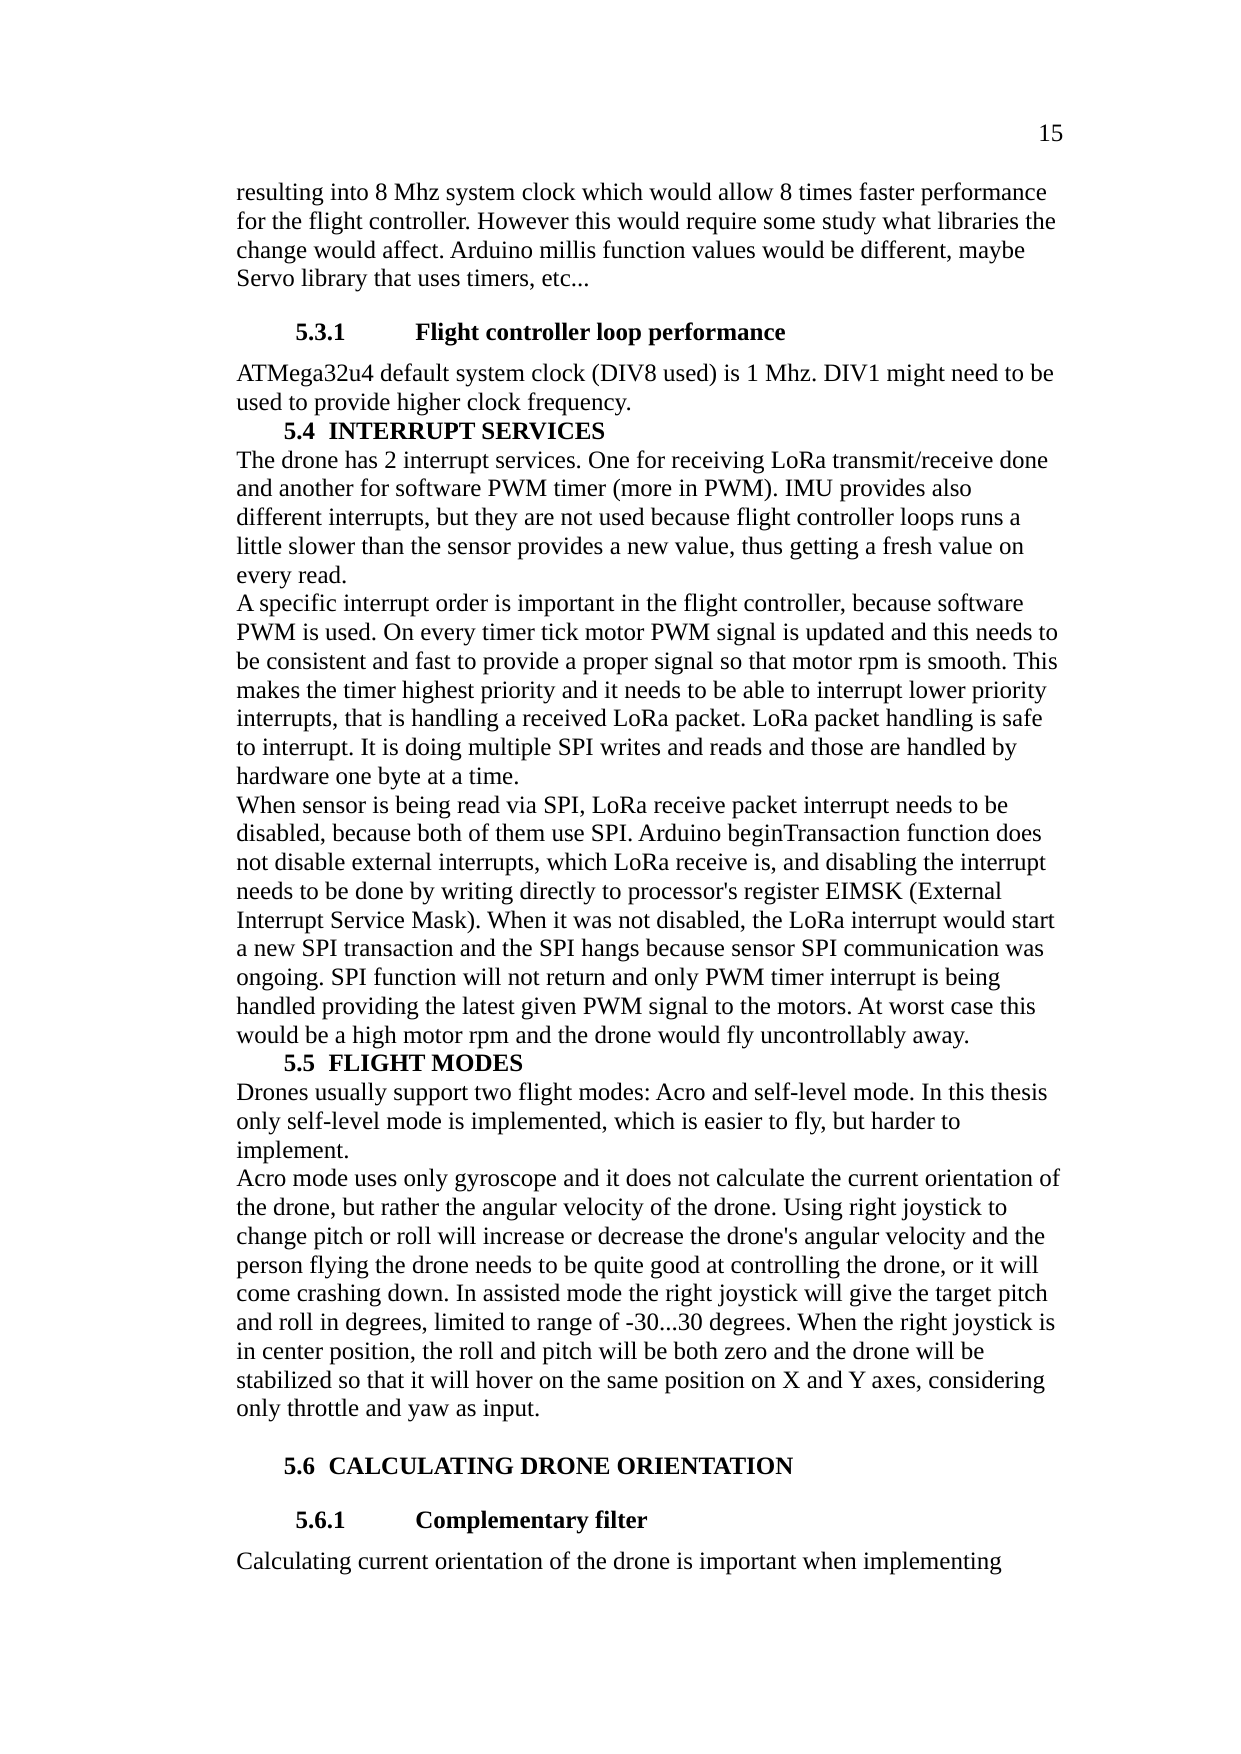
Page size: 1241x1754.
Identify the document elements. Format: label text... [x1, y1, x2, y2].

text resulting into 8 Mhz system clock which would allow 8 times faster performance for the flight controller. However this would require some study what libraries the change would affect. Arduino millis function values would be different, maybe Servo library that uses timers, etc... [236, 177, 1063, 292]
text The drone has 2 interrupt services. One for receiving LoRa transmit/receive done and another for software PWM timer (more in PWM). IMU provides also different interrupts, but they are not used because flight controller loops runs a little slower than the sensor provides a new value, thus getting a fresh value on every read. [236, 445, 1063, 588]
subtitle Flight controller loop performance [295, 317, 1063, 346]
subtitle Calculating drone orientation [283, 1451, 1063, 1480]
text A specific interrupt order is important in the flight controller, because software PWM is used. On every timer tick motor PWM signal is updated and this needs to be consistent and fast to provide a proper signal so that motor rpm is smooth. This makes the timer highest priority and it needs to be able to interrupt lower priority interrupts, that is handling a received LoRa packet. LoRa packet handling is safe to interrupt. It is doing multiple SPI writes and reads and those are handled by hardware one byte at a time. [236, 588, 1063, 790]
subtitle Complementary filter [295, 1505, 1063, 1533]
text When sensor is being read via SPI, LoRa receive packet interrupt needs to be disabled, because both of them use SPI. Arduino beginTransaction function does not disable external interrupts, which LoRa receive is, and disabling the interrupt needs to be done by writing directly to processor's register EIMSK (External Interrupt Service Mask). When it was not disabled, the LoRa interrupt would start a new SPI transaction and the SPI hangs because sensor SPI communication was ongoing. SPI function will not return and only PWM timer interrupt is being handled providing the latest given PWM signal to the motors. At worst case this would be a high motor rpm and the drone would fly uncontrollably away. [236, 790, 1063, 1048]
subtitle Interrupt services [283, 416, 1063, 445]
text Acro mode uses only gyroscope and it does not calculate the current orientation of the drone, but rather the angular velocity of the drone. Using right joystick to change pitch or roll will increase or decrease the drone's angular velocity and the person flying the drone needs to be quite good at controlling the drone, or it will come crashing down. In assisted mode the right joystick will give the target pitch and roll in degrees, limited to range of -30...30 degrees. When the right joystick is in center position, the roll and pitch will be both zero and the drone will be stabilized so that it will hover on the same position on X and Y axes, considering only throttle and yaw as input. [236, 1163, 1063, 1422]
subtitle Flight modes [283, 1048, 1063, 1077]
text ATMega32u4 default system clock (DIV8 used) is 1 Mhz. DIV1 might need to be used to provide higher clock frequency. [236, 358, 1063, 416]
text Calculating current orientation of the drone is important when implementing [236, 1546, 1063, 1575]
text Drones usually support two flight modes: Acro and self-level mode. In this thesis only self-level mode is implemented, which is easier to fly, but harder to implement. [236, 1077, 1063, 1163]
